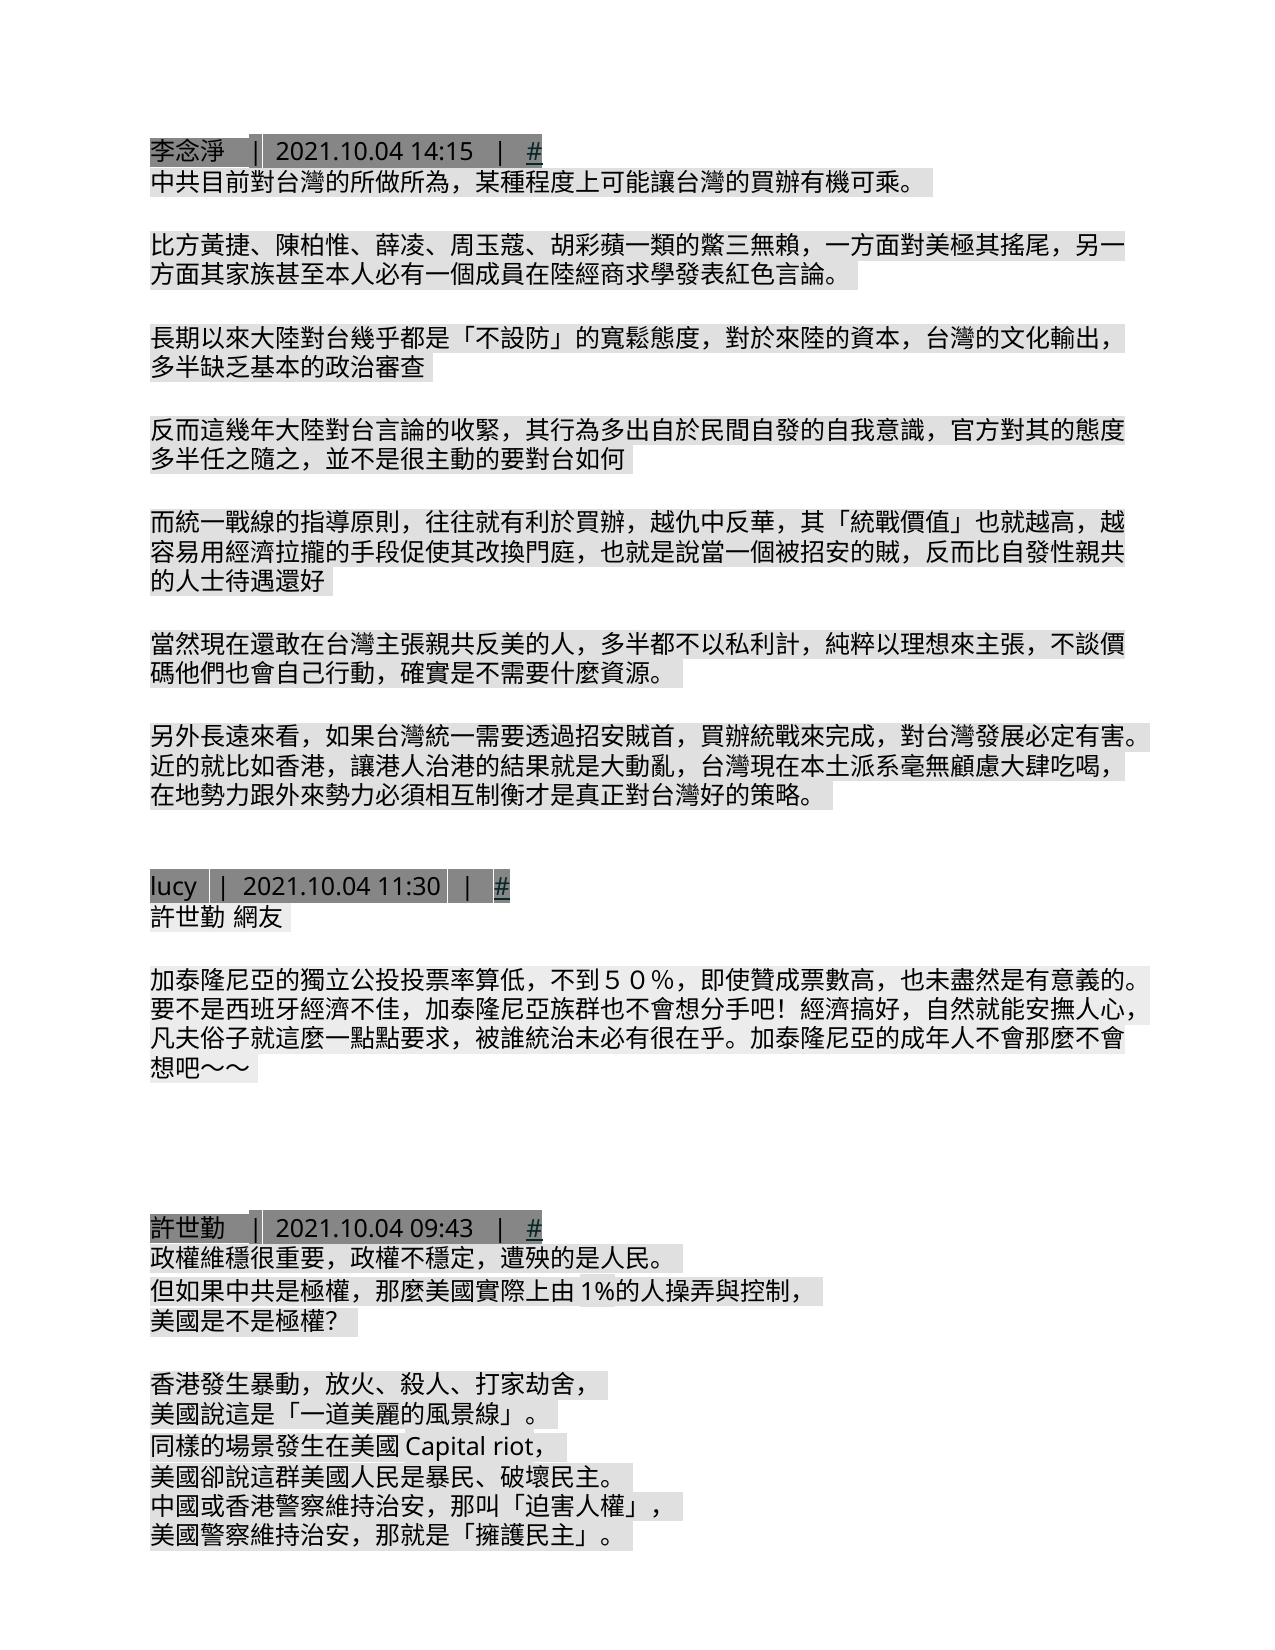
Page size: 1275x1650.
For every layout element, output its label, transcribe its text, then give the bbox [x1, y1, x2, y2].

text 許世勤 網友 加泰隆尼亞的獨立公投投票率算低，不到５０％，即使贊成票數高，也未盡然是有意義的。要不是西班牙經濟不佳，加泰隆尼亞族群也不會想分手吧！經濟搞好，自然就能安撫人心，凡夫俗子就這麼一點點要求，被誰統治未必有很在乎。加泰隆尼亞的成年人不會那麼不會想吧～～ [150, 903, 1125, 1185]
text 政權維穩很重要，政權不穩定，遭殃的是人民。 但如果中共是極權，那麼美國實際上由1%的人操弄與控制， 美國是不是極權？ 香港發生暴動，放火、殺人、打家劫舍， 美國說這是「一道美麗的風景線」。 同樣的場景發生在美國Capital riot， 美國卻說這群美國人民是暴民、破壞民主。 中國或香港警察維持治安，那叫「迫害人權」， 美國警察維持治安，那就是「擁護民主」。 [150, 1244, 1125, 1551]
text lucy | 2021.10.04 11:30 | # [150, 869, 1125, 903]
text 李念淨 | 2021.10.04 14:15 | # [150, 134, 1125, 168]
text 中共目前對台灣的所做所為，某種程度上可能讓台灣的買辦有機可乘。 比方黃捷、陳柏惟、薛凌、周玉蔻、胡彩蘋一類的鱉三無賴，一方面對美極其搖尾，另一方面其家族甚至本人必有一個成員在陸經商求學發表紅色言論。 長期以來大陸對台幾乎都是「不設防」的寬鬆態度，對於來陸的資本，台灣的文化輸出，多半缺乏基本的政治審查 反而這幾年大陸對台言論的收緊，其行為多出自於民間自發的自我意識，官方對其的態度多半任之隨之，並不是很主動的要對台如何 而統一戰線的指導原則，往往就有利於買辦，越仇中反華，其「統戰價值」也就越高，越容易用經濟拉攏的手段促使其改換門庭，也就是說當一個被招安的賊，反而比自發性親共的人士待遇還好 當然現在還敢在台灣主張親共反美的人，多半都不以私利計，純粹以理想來主張，不談價碼他們也會自己行動，確實是不需要什麼資源。 另外長遠來看，如果台灣統一需要透過招安賊首，買辦統戰來完成，對台灣發展必定有害。近的就比如香港，讓港人治港的結果就是大動亂，台灣現在本土派系毫無顧慮大肆吃喝，在地勢力跟外來勢力必須相互制衡才是真正對台灣好的策略。 [150, 168, 1125, 844]
text [150, 75, 1125, 109]
text 許世勤 | 2021.10.04 09:43 | # [150, 1210, 1125, 1244]
